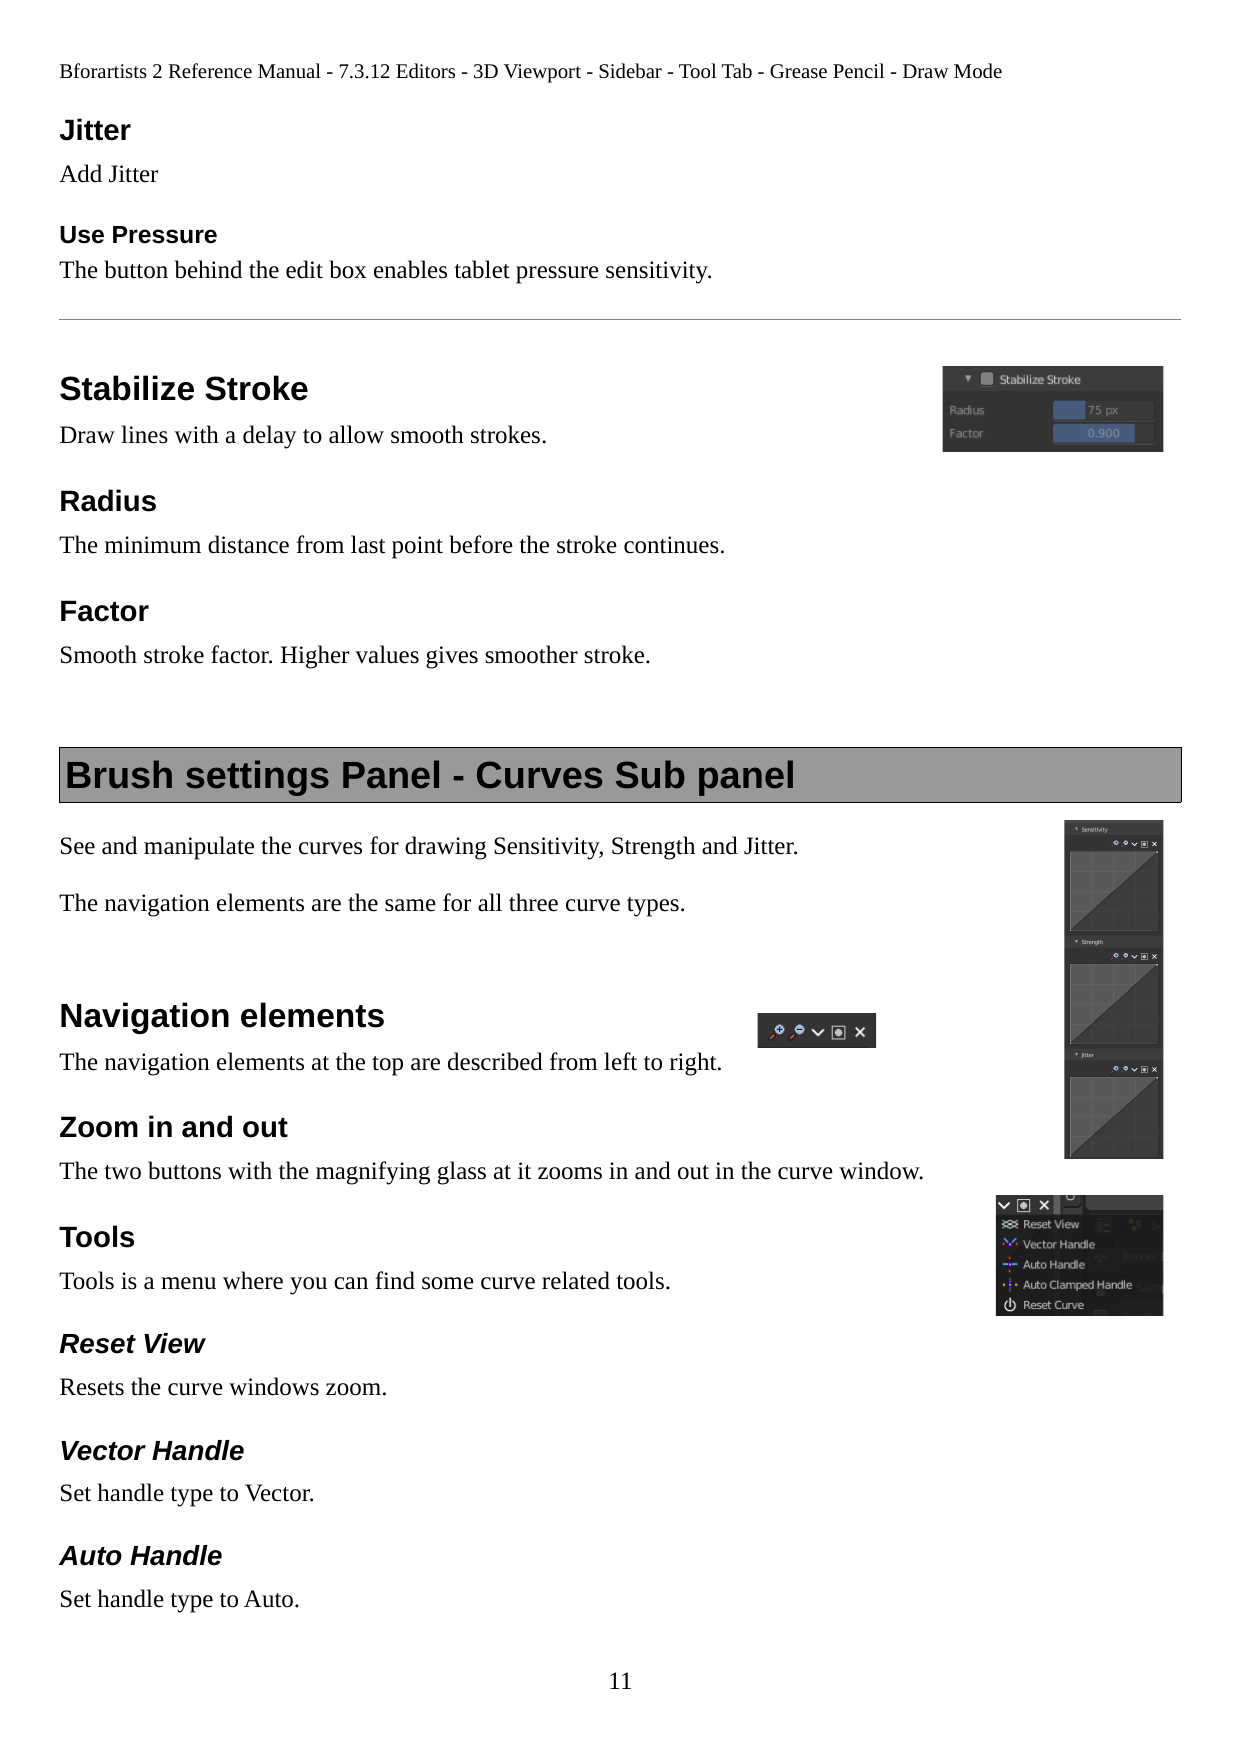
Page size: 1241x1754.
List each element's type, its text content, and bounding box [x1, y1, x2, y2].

picture [1064, 820, 1164, 1159]
text The two buttons with the magnifying glass at it zooms in and out in the curve window. [59, 1156, 1181, 1185]
subtitle Vector Handle [59, 1434, 1181, 1466]
text The minimum distance from last point before the stroke continues. [59, 530, 1181, 559]
subtitle Reset View [59, 1328, 1181, 1360]
picture [995, 1195, 1164, 1316]
subtitle [1164, 1220, 1181, 1254]
subtitle Tools [59, 1220, 995, 1254]
subtitle [1164, 369, 1181, 408]
text Draw lines with a delay to allow smooth strokes. [59, 420, 942, 449]
subtitle Stabilize Stroke [59, 369, 942, 408]
table_header Brush settings Panel - Curves Sub panel [60, 748, 1181, 802]
picture [942, 366, 1164, 452]
text Smooth stroke factor. Higher values gives smoother stroke. [59, 640, 1181, 669]
text See and manipulate the curves for drawing Sensitivity, Strength and Jitter. [59, 831, 1064, 859]
text Set handle type to Vector. [59, 1478, 1181, 1507]
text Resets the curve windows zoom. [59, 1372, 1181, 1401]
text Set handle type to Auto. [59, 1584, 1181, 1613]
subtitle Zoom in and out [59, 1110, 1064, 1144]
text The navigation elements at the top are described from left to right. [59, 1047, 1064, 1075]
subtitle Jitter [59, 113, 1181, 146]
text Add Jitter [59, 159, 1181, 188]
subtitle Radius [59, 484, 1181, 518]
text The navigation elements are the same for all three curve types. [59, 888, 1064, 917]
picture [757, 1013, 877, 1048]
subtitle [1164, 1110, 1181, 1144]
subtitle Auto Handle [59, 1540, 1181, 1572]
text The button behind the edit box enables tablet pressure sensitivity. [59, 255, 1181, 284]
subtitle [1164, 995, 1181, 1034]
subtitle Factor [59, 594, 1181, 628]
subtitle Navigation elements [59, 995, 1064, 1034]
subtitle Use Pressure [59, 220, 1181, 249]
text Tools is a menu where you can find some curve related tools. [59, 1266, 995, 1295]
